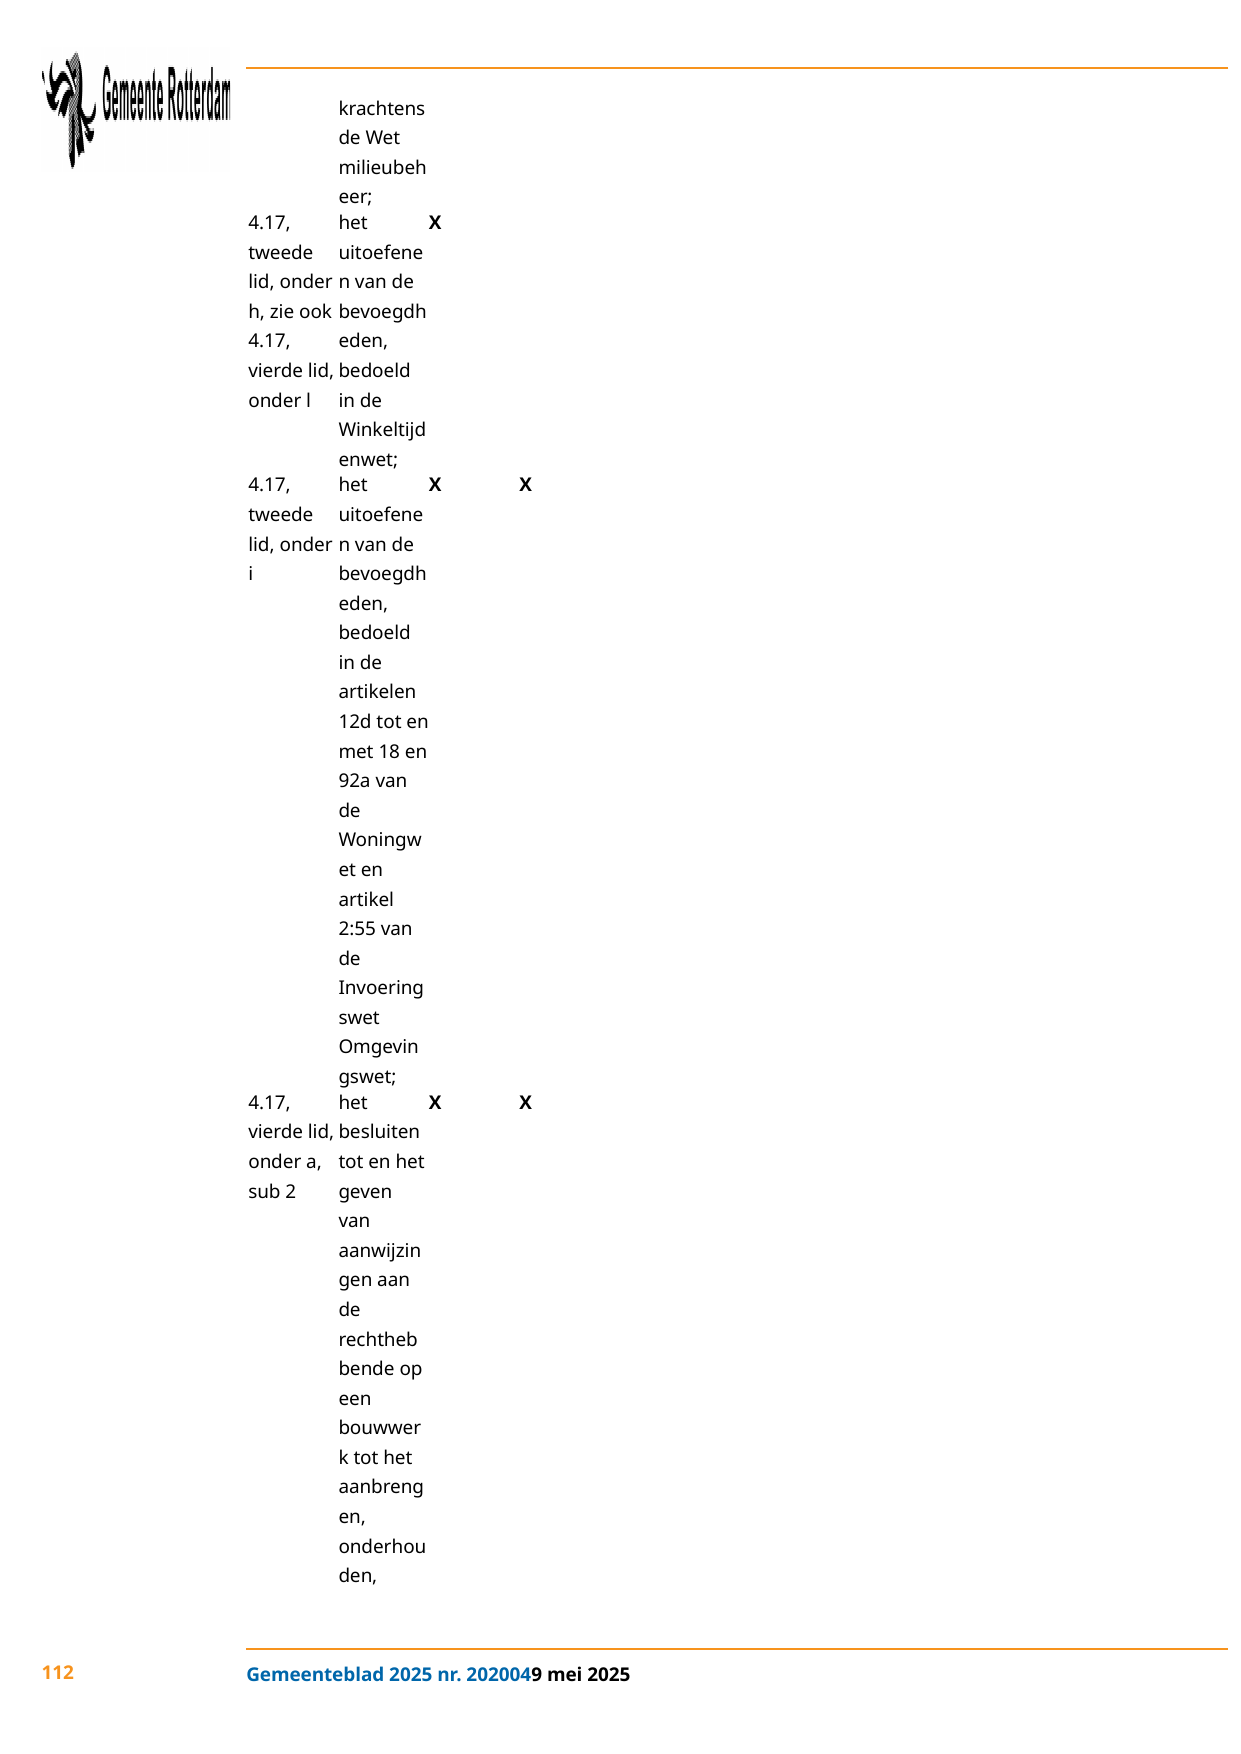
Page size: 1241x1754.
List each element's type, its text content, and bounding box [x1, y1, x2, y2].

table_cell het uitoefenen van de bevoegdheden, bedoeld in de Winkeltijdenwet; [338, 209, 429, 472]
table_cell [971, 209, 1061, 472]
table_cell [881, 209, 971, 472]
table_cell [700, 1089, 881, 1588]
table_cell X [519, 1089, 609, 1588]
table_cell [1061, 95, 1152, 209]
table_cell [971, 1089, 1061, 1588]
table_cell X [429, 472, 519, 1089]
table_cell [971, 472, 1061, 1089]
table_cell [609, 95, 700, 209]
table_cell [700, 95, 881, 209]
table_cell [700, 209, 881, 472]
table_cell het uitoefenen van de bevoegdheden, bedoeld in de artikelen 12d tot en met 18 en 92a van de Woningwet en artikel 2:55 van de Invoeringswet Omgevingswet; [338, 472, 429, 1089]
table_cell [609, 472, 700, 1089]
table_cell [1061, 1089, 1152, 1588]
table_cell X [519, 472, 609, 1089]
table_cell X [429, 209, 519, 472]
table_cell [248, 95, 338, 209]
table_cell X [429, 1089, 519, 1588]
table_cell het besluiten tot en het geven van aanwijzingen aan de rechthebbende op een bouwwerk tot het aanbrengen, onderhouden, [338, 1089, 429, 1588]
table_cell [519, 209, 609, 472]
table_cell 4.17, tweede lid, onder i [248, 472, 338, 1089]
table_cell [1061, 209, 1152, 472]
table_cell krachtens de Wet milieubeheer; [338, 95, 429, 209]
table_cell [1061, 472, 1152, 1089]
table_cell [700, 472, 881, 1089]
table_cell [429, 95, 519, 209]
table_cell [609, 1089, 700, 1588]
table_cell [881, 1089, 971, 1588]
table_cell [519, 95, 609, 209]
table_cell [881, 472, 971, 1089]
picture [41, 47, 231, 172]
table_cell 4.17, tweede lid, onder h, zie ook 4.17, vierde lid, onder l [248, 209, 338, 472]
table_cell [609, 209, 700, 472]
table_cell 4.17, vierde lid, onder a, sub 2 [248, 1089, 338, 1588]
table_cell [971, 95, 1061, 209]
table_cell [881, 95, 971, 209]
